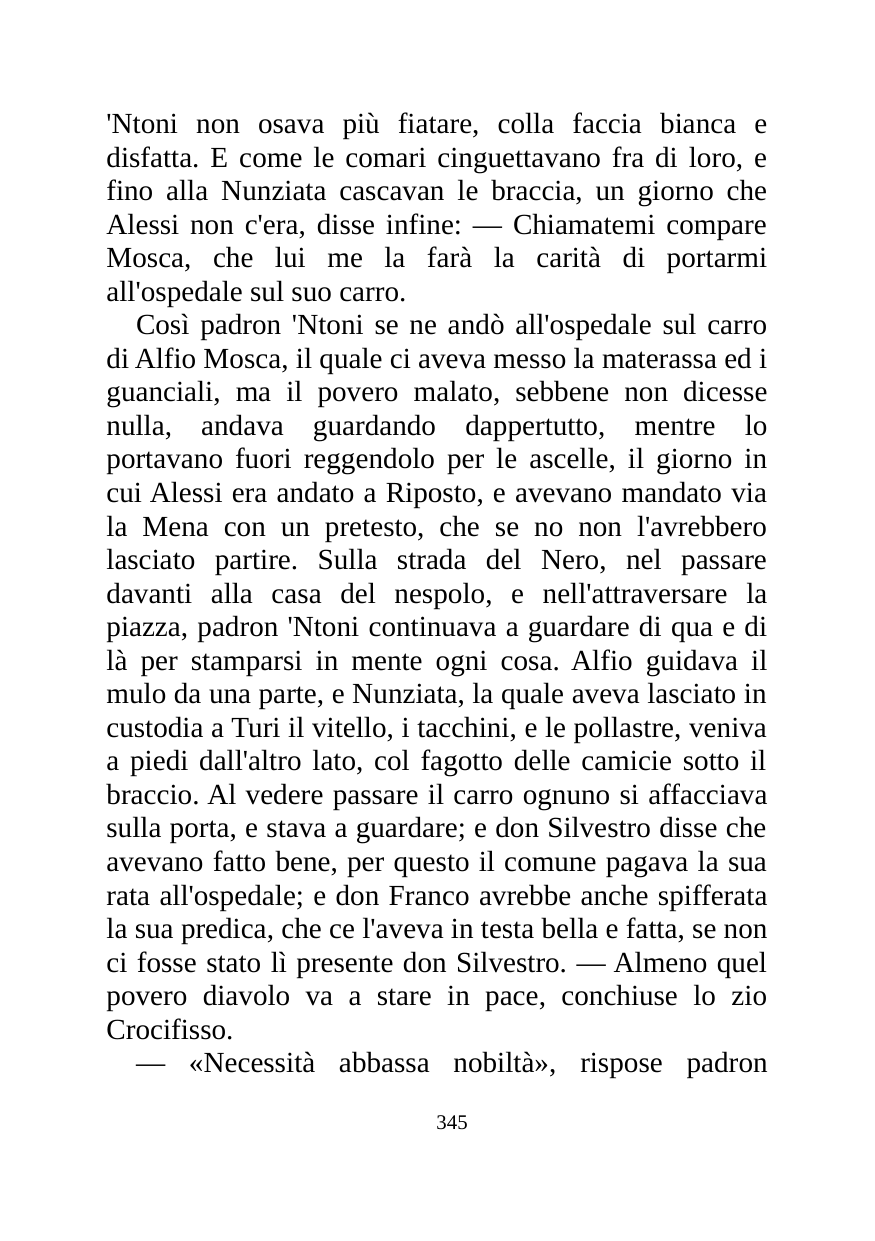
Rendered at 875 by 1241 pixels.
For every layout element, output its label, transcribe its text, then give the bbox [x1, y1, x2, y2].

text Così padron 'Ntoni se ne andò all'ospedale sul carro di Alfio Mosca, il quale ci aveva messo la materassa ed i guanciali, ma il povero malato, sebbene non dicesse nulla, andava guardando dappertutto, mentre lo portavano fuori reggendolo per le ascelle, il giorno in cui Alessi era andato a Riposto, e avevano mandato via la Mena con un pretesto, che se no non l'avrebbero lasciato partire. Sulla strada del Nero, nel passare davanti alla casa del nespolo, e nell'attraversare la piazza, padron 'Ntoni continuava a guardare di qua e di là per stamparsi in mente ogni cosa. Alfio guidava il mulo da una parte, e Nunziata, la quale aveva lasciato in custodia a Turi il vitello, i tacchini, e le pollastre, veniva a piedi dall'altro lato, col fagotto delle camicie sotto il braccio. Al vedere passare il carro ognuno si affacciava sulla porta, e stava a guardare; e don Silvestro disse che avevano fatto bene, per questo il comune pagava la sua rata all'ospedale; e don Franco avrebbe anche spifferata la sua predica, che ce l'aveva in testa bella e fatta, se non ci fosse stato lì presente don Silvestro. — Almeno quel povero diavolo va a stare in pace, conchiuse lo zio Crocifisso. [106, 307, 768, 1045]
text — «Necessità abbassa nobiltà», rispose padron [106, 1045, 768, 1079]
text 'Ntoni non osava più fiatare, colla faccia bianca e disfatta. E come le comari cinguettavano fra di loro, e fino alla Nunziata cascavan le braccia, un giorno che Alessi non c'era, disse infine: — Chiamatemi compare Mosca, che lui me la farà la carità di portarmi all'ospedale sul suo carro. [106, 106, 768, 307]
